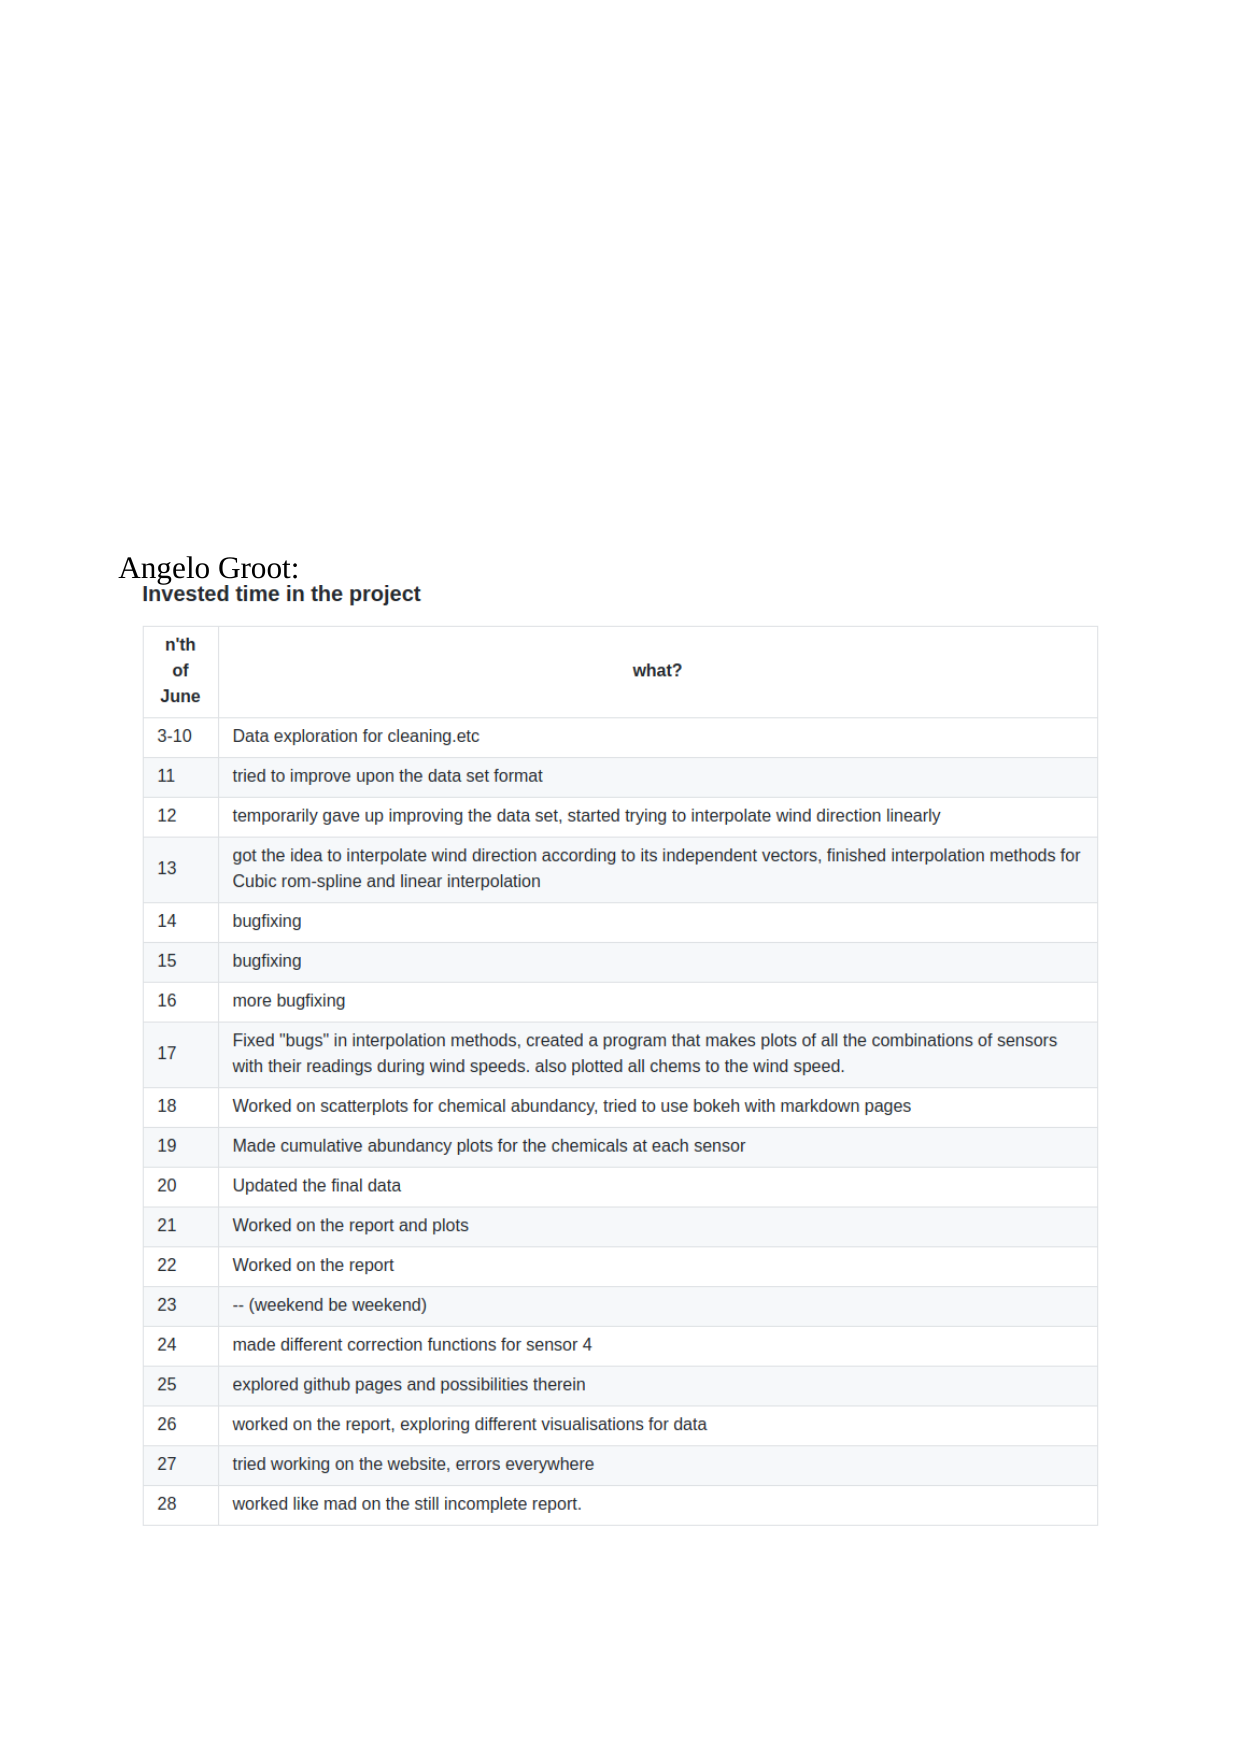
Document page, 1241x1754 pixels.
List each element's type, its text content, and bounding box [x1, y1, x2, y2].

text Angelo Groot: [118, 549, 1122, 585]
picture [118, 585, 1123, 1556]
